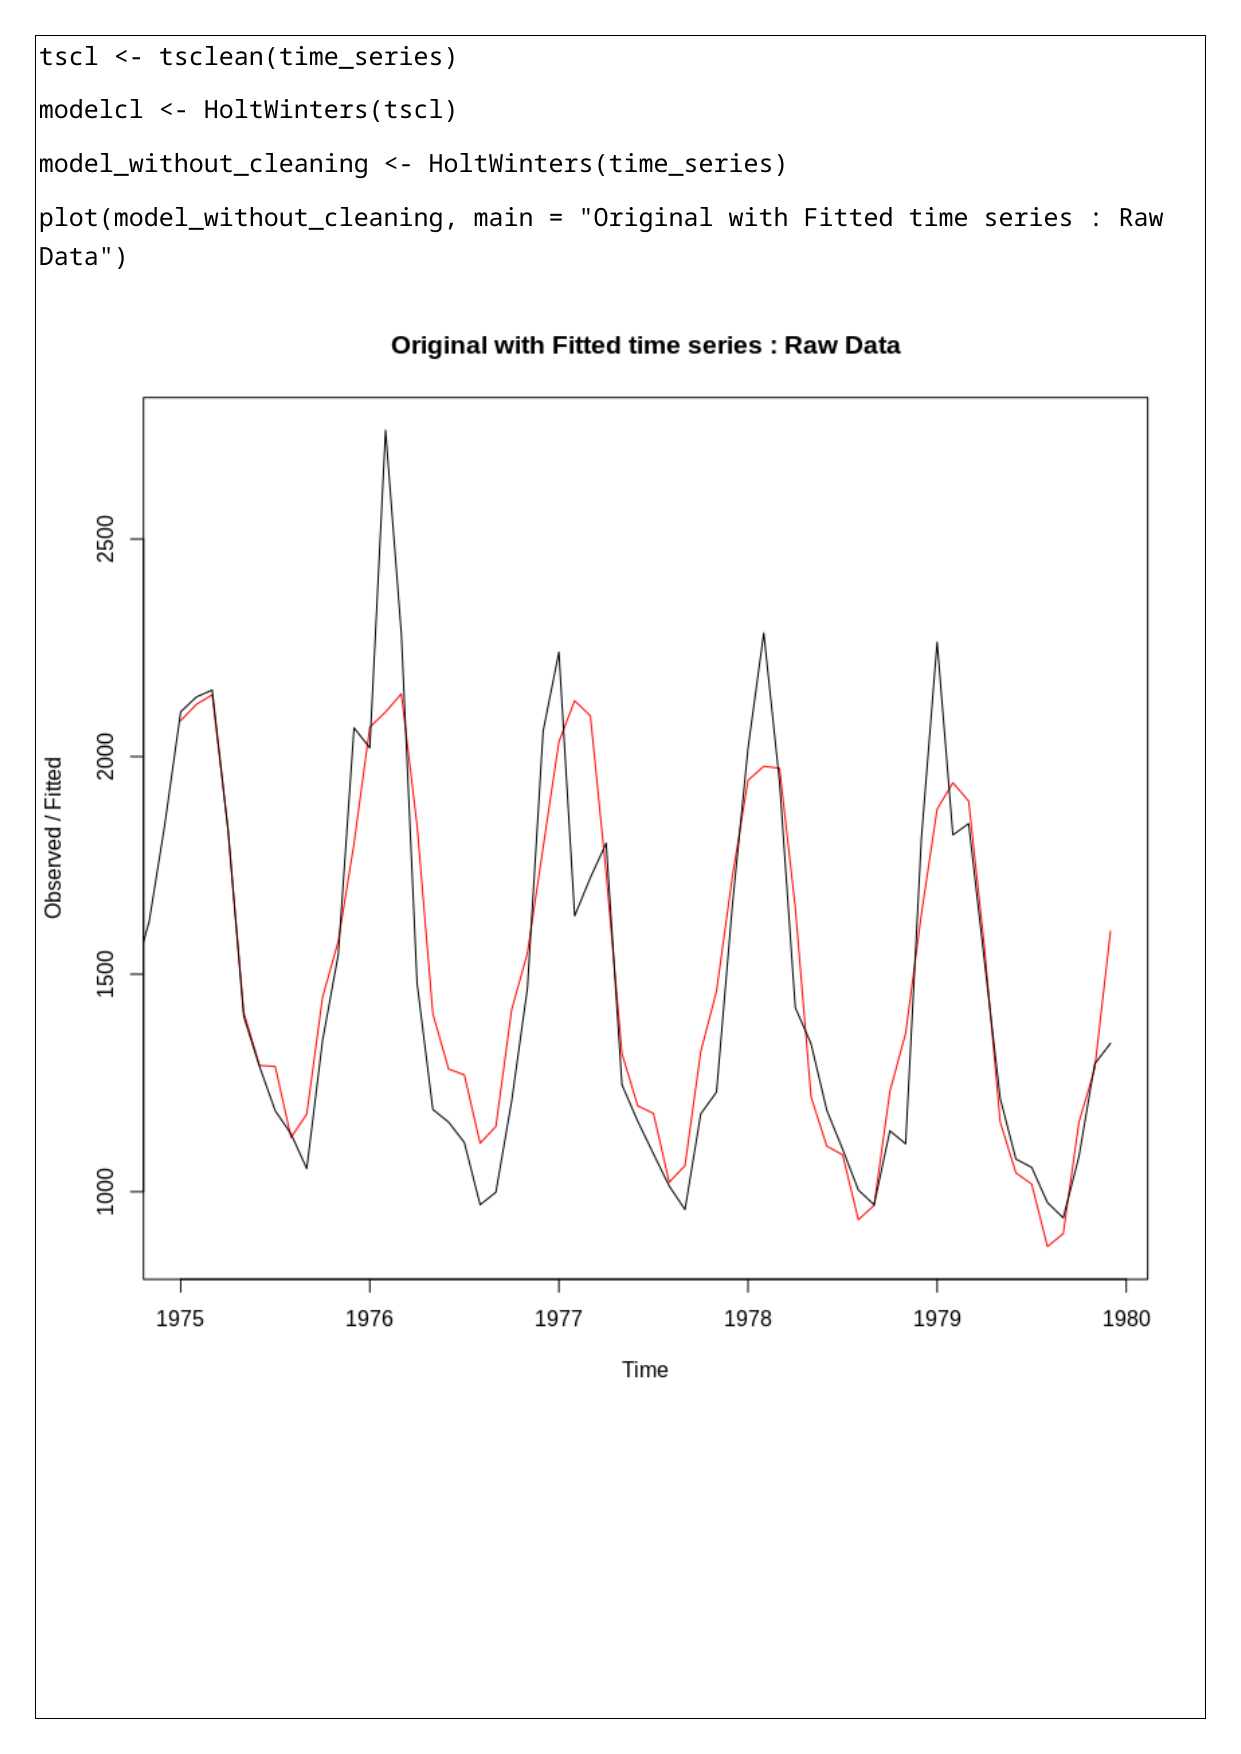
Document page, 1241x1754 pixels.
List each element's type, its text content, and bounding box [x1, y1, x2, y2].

text model_without_cleaning <- HoltWinters(time_series) [38, 146, 1202, 180]
text plot(model_without_cleaning, main = "Original with Fitted time series : Raw Data") [38, 200, 1202, 273]
text modelcl <- HoltWinters(tscl) [38, 92, 1202, 126]
picture [38, 292, 1202, 1411]
text tscl <- tsclean(time_series) [38, 38, 1202, 72]
